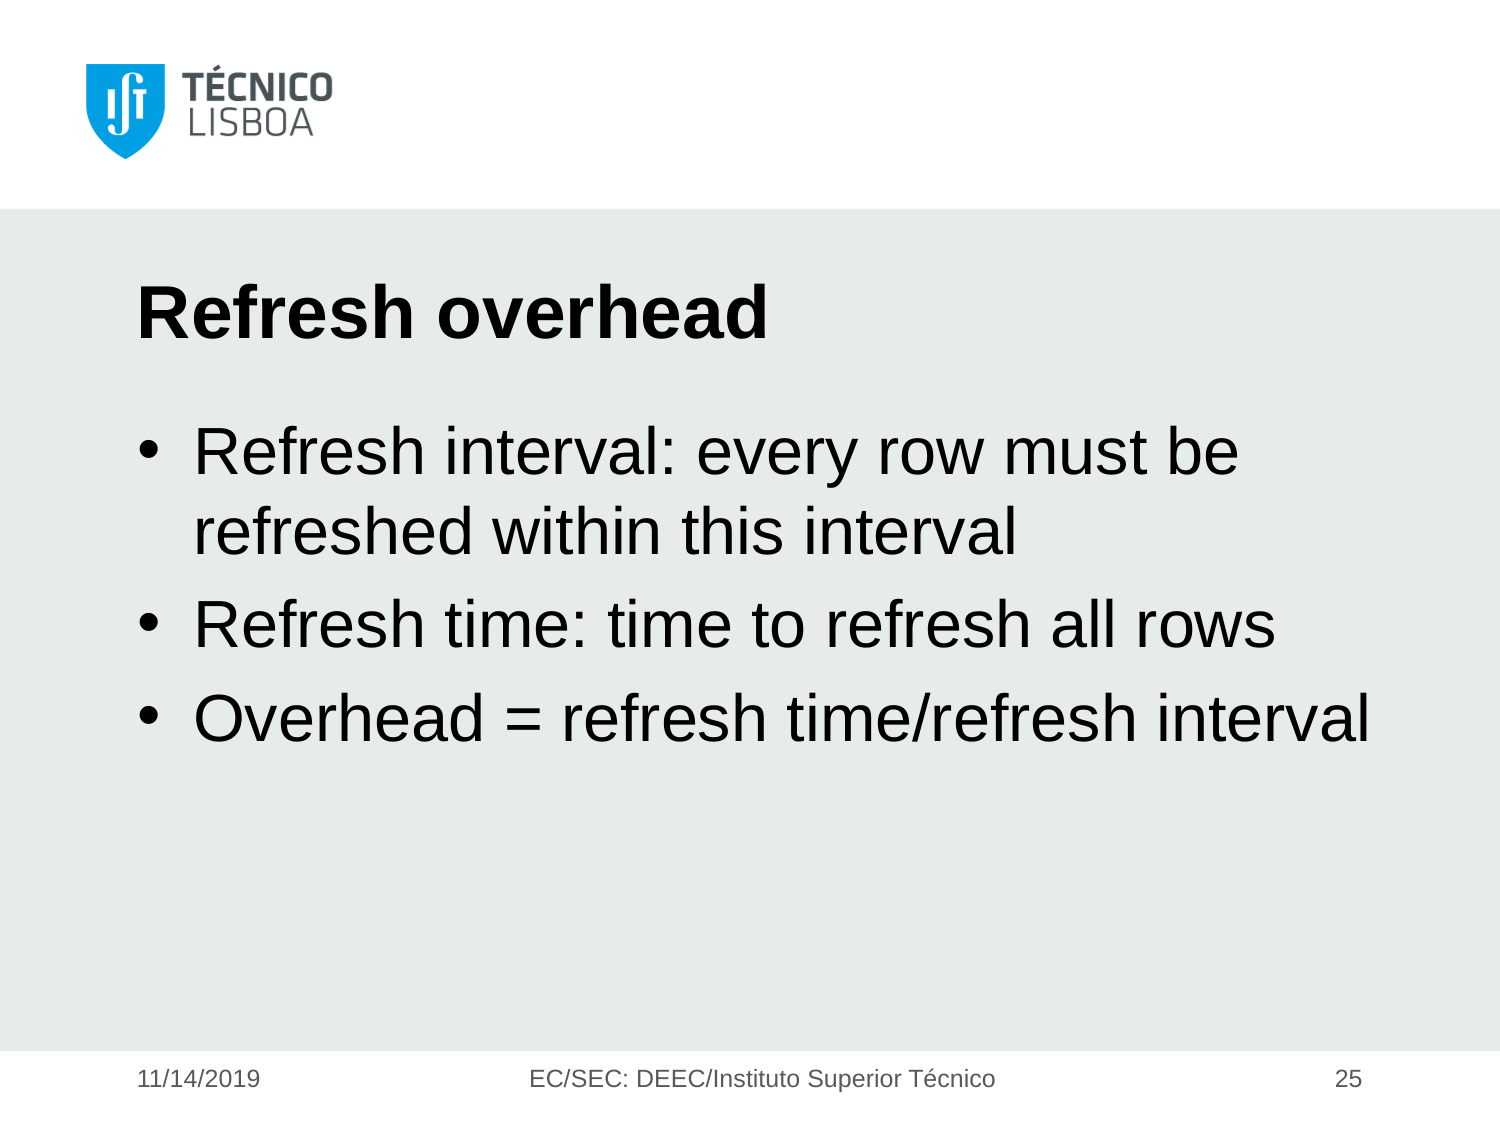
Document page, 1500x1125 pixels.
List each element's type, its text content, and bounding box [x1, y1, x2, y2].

list Refresh interval: every row must be refreshed within this interval Refresh time: time to refresh all rows Overhead = refresh time/refresh interval [121, 400, 1423, 1005]
title Refresh overhead [121, 237, 1378, 381]
footer EC/SEC: DEEC/Instituto Superior Técnico [512, 1052, 1021, 1103]
slide_number [1077, 1052, 1378, 1103]
slide_number 11/14/2019 [121, 1052, 425, 1103]
picture [0, 0, 1500, 1125]
